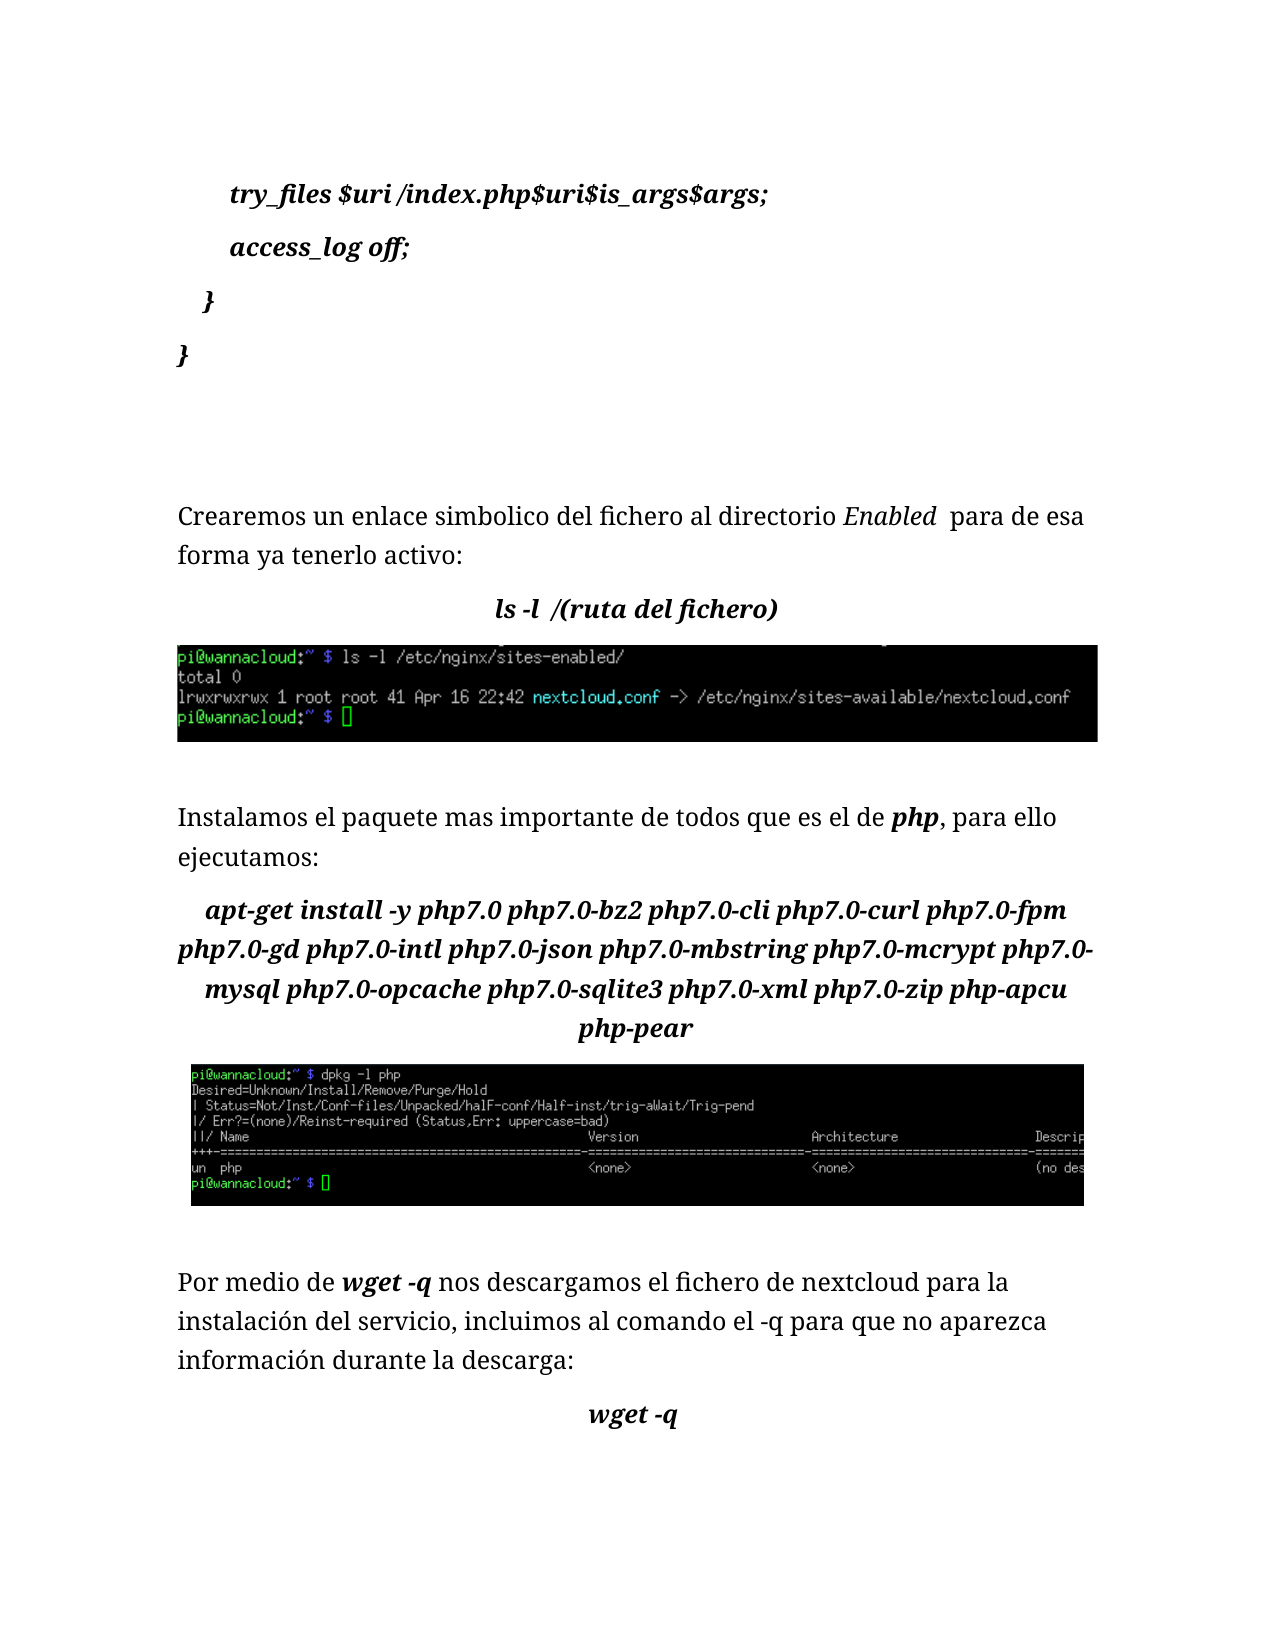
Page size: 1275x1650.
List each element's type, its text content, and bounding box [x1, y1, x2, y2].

text access_log off; [177, 230, 1098, 264]
text apt-get install -y php7.0 php7.0-bz2 php7.0-cli php7.0-curl php7.0-fpm php7.0-gd php7.0-intl php7.0-json php7.0-mbstring php7.0-mcrypt php7.0-mysql php7.0-opcache php7.0-sqlite3 php7.0-xml php7.0-zip php-apcu php-pear [177, 893, 1098, 1044]
text } [177, 338, 1098, 372]
text Crearemos un enlace simbolico del fichero al directorio Enabled para de esa forma ya tenerlo activo: [177, 499, 1098, 572]
text Por medio de wget -q nos descargamos el fichero de nextcloud para la instalación del servicio, incluimos al comando el -q para que no aparezca información durante la descarga: [177, 1265, 1098, 1377]
picture [177, 645, 1098, 742]
text Instalamos el paquete mas importante de todos que es el de php, para ello ejecutamos: [177, 800, 1098, 873]
text wget -q [177, 1397, 1098, 1431]
text try_files $uri /index.php$uri$is_args$args; [177, 176, 1098, 210]
text ls -l /(ruta del fichero) [177, 592, 1098, 626]
text } [177, 284, 1098, 318]
